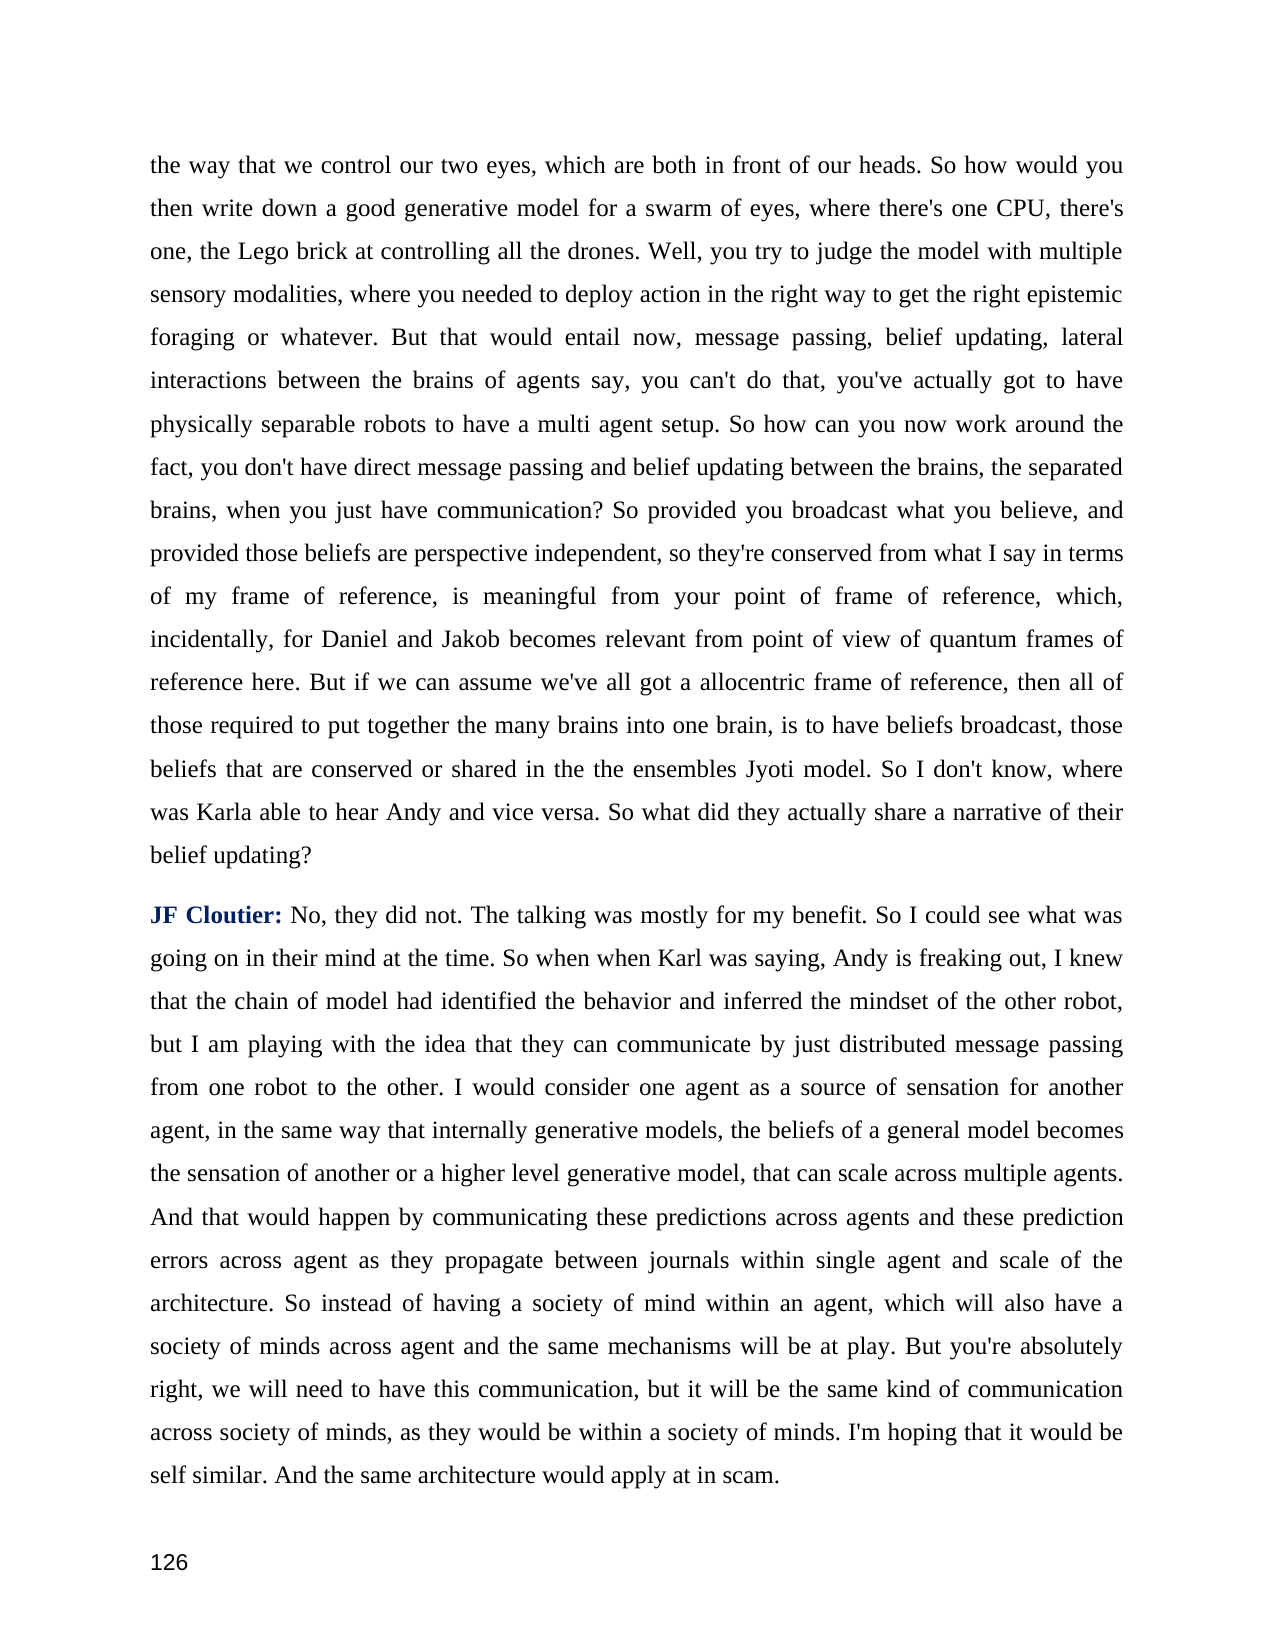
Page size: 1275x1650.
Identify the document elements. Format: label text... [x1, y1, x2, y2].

text the way that we control our two eyes, which are both in front of our heads. So how would you then write down a good generative model for a swarm of eyes, where there's one CPU, there's one, the Lego brick at controlling all the drones. Well, you try to judge the model with multiple sensory modalities, where you needed to deploy action in the right way to get the right epistemic foraging or whatever. But that would entail now, message passing, belief updating, lateral interactions between the brains of agents say, you can't do that, you've actually got to have physically separable robots to have a multi agent setup. So how can you now work around the fact, you don't have direct message passing and belief updating between the brains, the separated brains, when you just have communication? So provided you broadcast what you believe, and provided those beliefs are perspective independent, so they're conserved from what I say in terms of my frame of reference, is meaningful from your point of frame of reference, which, incidentally, for Daniel and Jakob becomes relevant from point of view of quantum frames of reference here. But if we can assume we've all got a allocentric frame of reference, then all of those required to put together the many brains into one brain, is to have beliefs broadcast, those beliefs that are conserved or shared in the the ensembles Jyoti model. So I don't know, where was Karla able to hear Andy and vice versa. So what did they actually share a narrative of their belief updating? [150, 150, 1125, 869]
text JF Cloutier: No, they did not. The talking was mostly for my benefit. So I could see what was going on in their mind at the time. So when when Karl was saying, Andy is freaking out, I knew that the chain of model had identified the behavior and inferred the mindset of the other robot, but I am playing with the idea that they can communicate by just distributed message passing from one robot to the other. I would consider one agent as a source of sensation for another agent, in the same way that internally generative models, the beliefs of a general model becomes the sensation of another or a higher level generative model, that can scale across multiple agents. And that would happen by communicating these predictions across agents and these prediction errors across agent as they propagate between journals within single agent and scale of the architecture. So instead of having a society of mind within an agent, which will also have a society of minds across agent and the same mechanisms will be at play. But you're absolutely right, we will need to have this communication, but it will be the same kind of communication across society of minds, as they would be within a society of minds. I'm hoping that it would be self similar. And the same architecture would apply at in scam. [150, 900, 1125, 1489]
